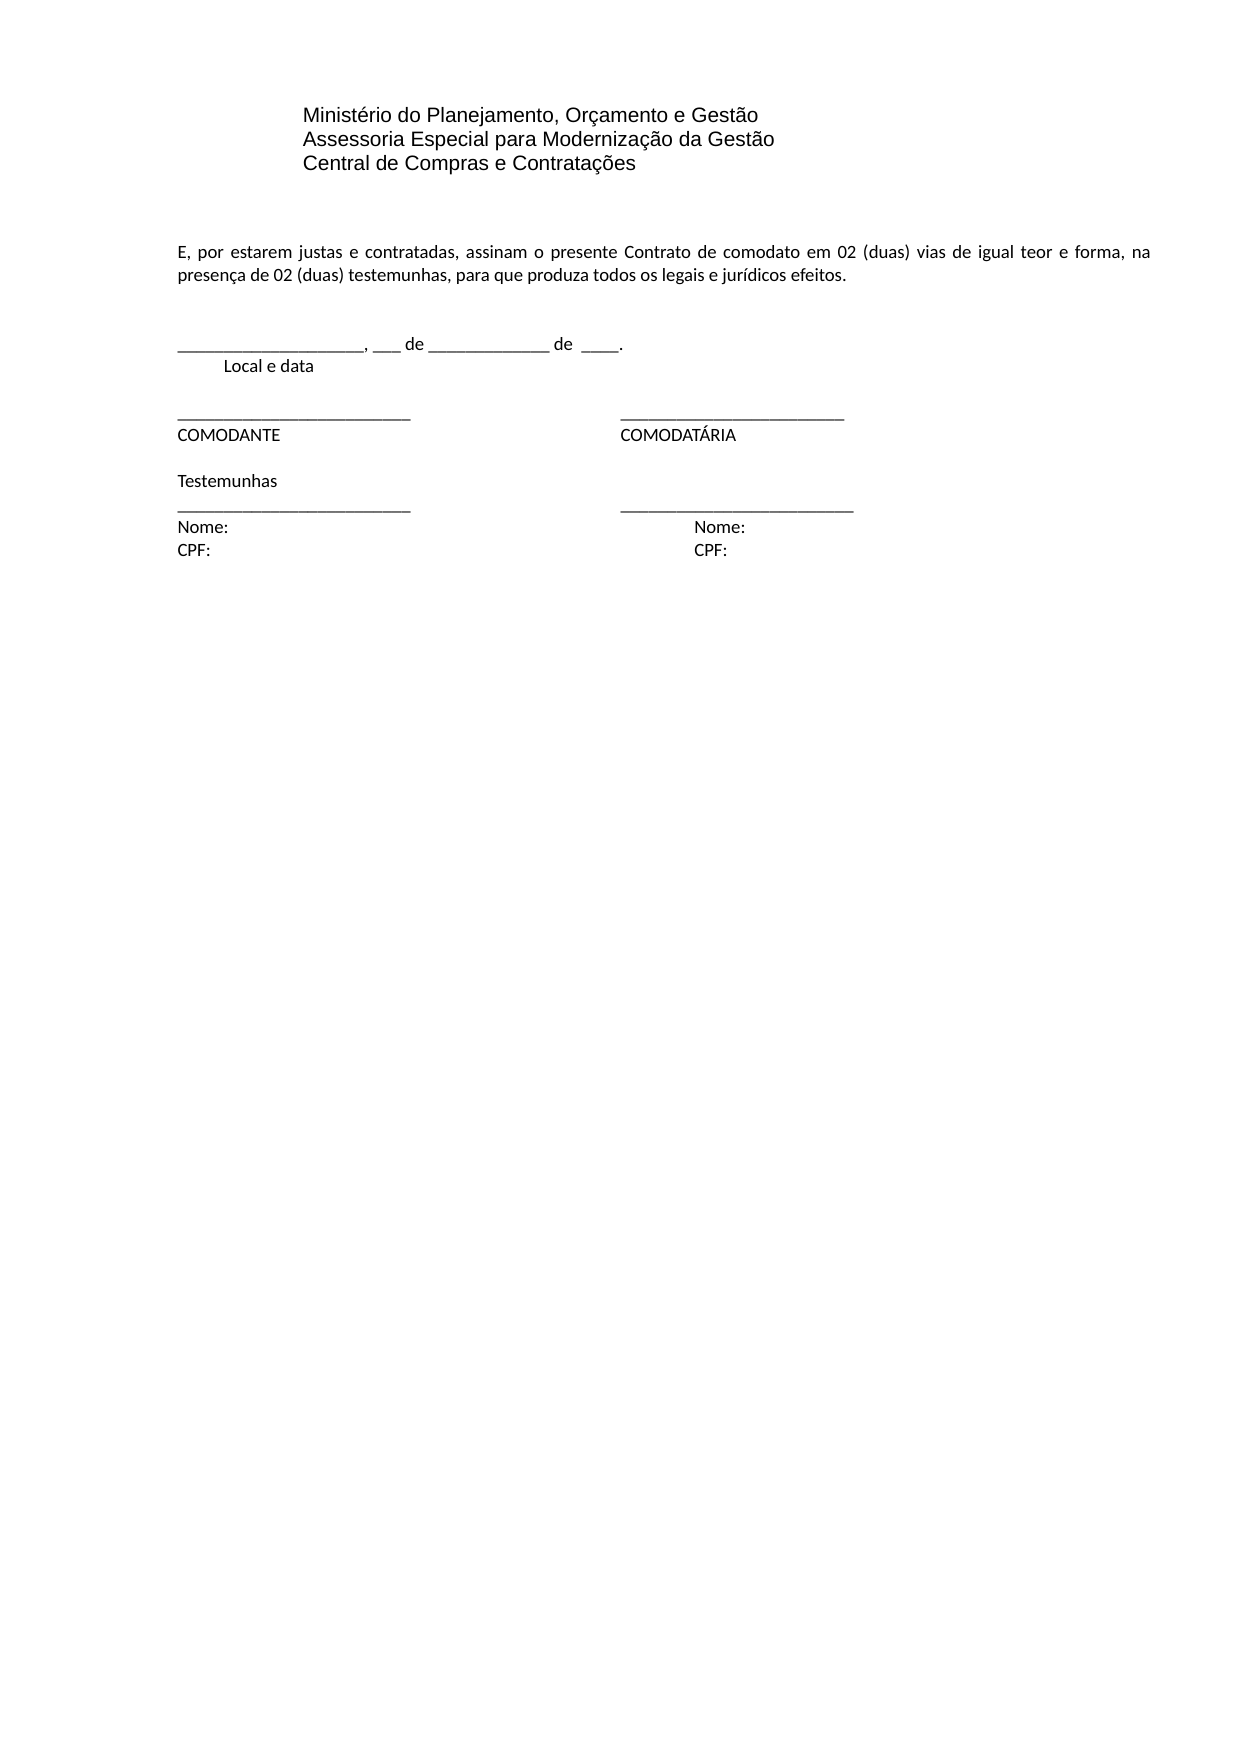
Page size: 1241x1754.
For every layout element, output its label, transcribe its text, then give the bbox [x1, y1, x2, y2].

text CPF: CPF: [177, 538, 1152, 561]
text COMODANTE COMODATÁRIA [177, 423, 1152, 446]
text ____________________, ___ de _____________ de ____. [177, 332, 1152, 355]
text _________________________ _________________________ [177, 492, 1152, 515]
text Local e data [177, 355, 1152, 378]
text _________________________ ________________________ [177, 401, 1152, 423]
text Testemunhas [177, 469, 1152, 492]
text E, por estarem justas e contratadas, assinam o presente Contrato de comodato em 02 (duas) vias de igual teor e forma, na presença de 02 (duas) testemunhas, para que produza todos os legais e jurídicos efeitos. [177, 240, 1152, 286]
text Nome: Nome: [177, 515, 1152, 538]
